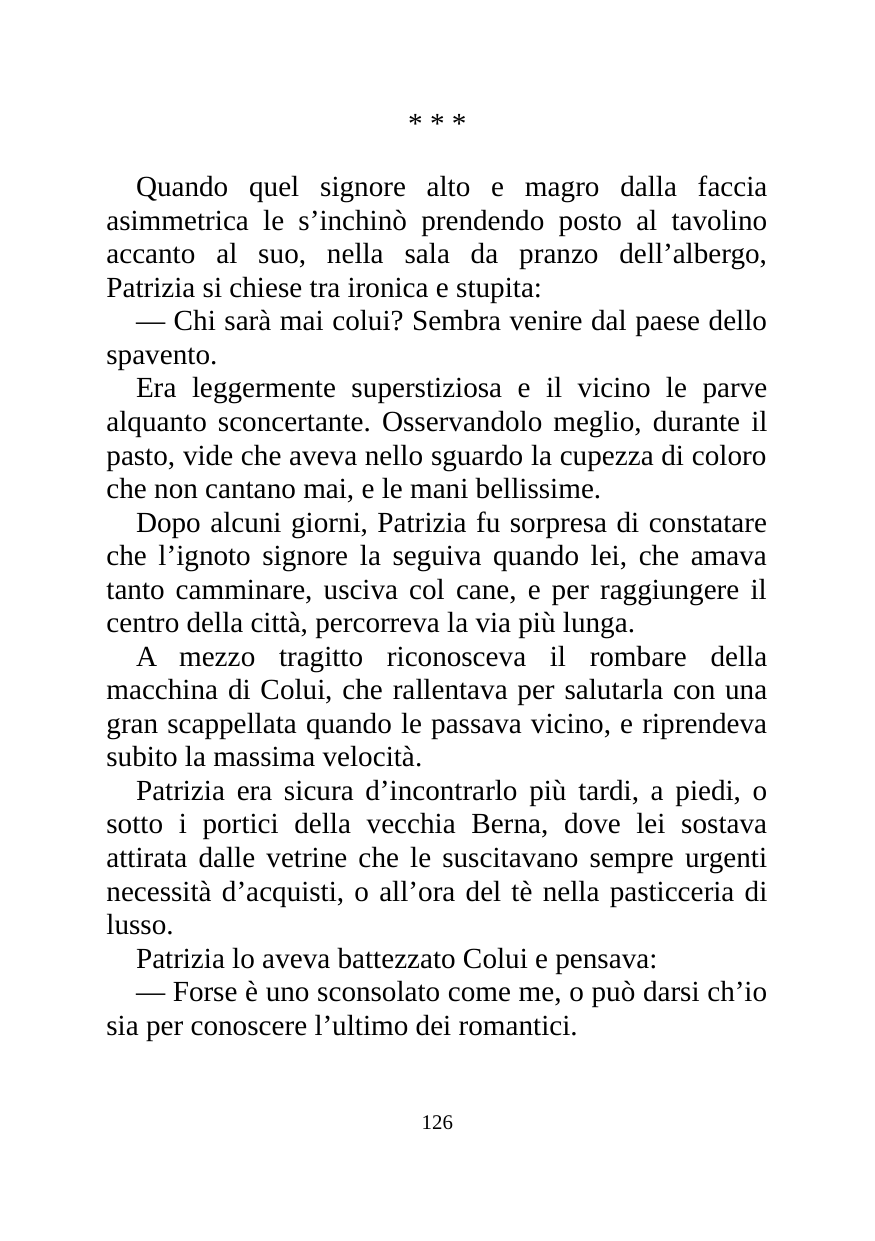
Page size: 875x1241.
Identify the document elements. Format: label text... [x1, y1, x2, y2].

text * * * [106, 106, 768, 140]
text Patrizia lo aveva battezzato Colui e pensava: [106, 941, 768, 974]
text — Chi sarà mai colui? Sembra venire dal paese dello spavento. [106, 303, 768, 371]
text Dopo alcuni giorni, Patrizia fu sorpresa di constatare che l’ignoto signore la seguiva quando lei, che amava tanto camminare, usciva col cane, e per raggiungere il centro della città, percorreva la via più lunga. [106, 505, 768, 639]
text A mezzo tragitto riconosceva il rombare della macchina di Colui, che rallentava per salutarla con una gran scappellata quando le passava vicino, e riprendeva subito la massima velocità. [106, 639, 768, 773]
text — Forse è uno sconsolato come me, o può darsi ch’io sia per conoscere l’ultimo dei romantici. [106, 974, 768, 1041]
text Era leggermente superstiziosa e il vicino le parve alquanto sconcertante. Osservandolo meglio, durante il pasto, vide che aveva nello sguardo la cupezza di coloro che non cantano mai, e le mani bellissime. [106, 371, 768, 505]
text Patrizia era sicura d’incontrarlo più tardi, a piedi, o sotto i portici della vecchia Berna, dove lei sostava attirata dalle vetrine che le suscitavano sempre urgenti necessità d’acquisti, o all’ora del tè nella pasticceria di lusso. [106, 773, 768, 941]
text Quando quel signore alto e magro dalla faccia asimmetrica le s’inchinò prendendo posto al tavolino accanto al suo, nella sala da pranzo dell’albergo, Patrizia si chiese tra ironica e stupita: [106, 169, 768, 303]
